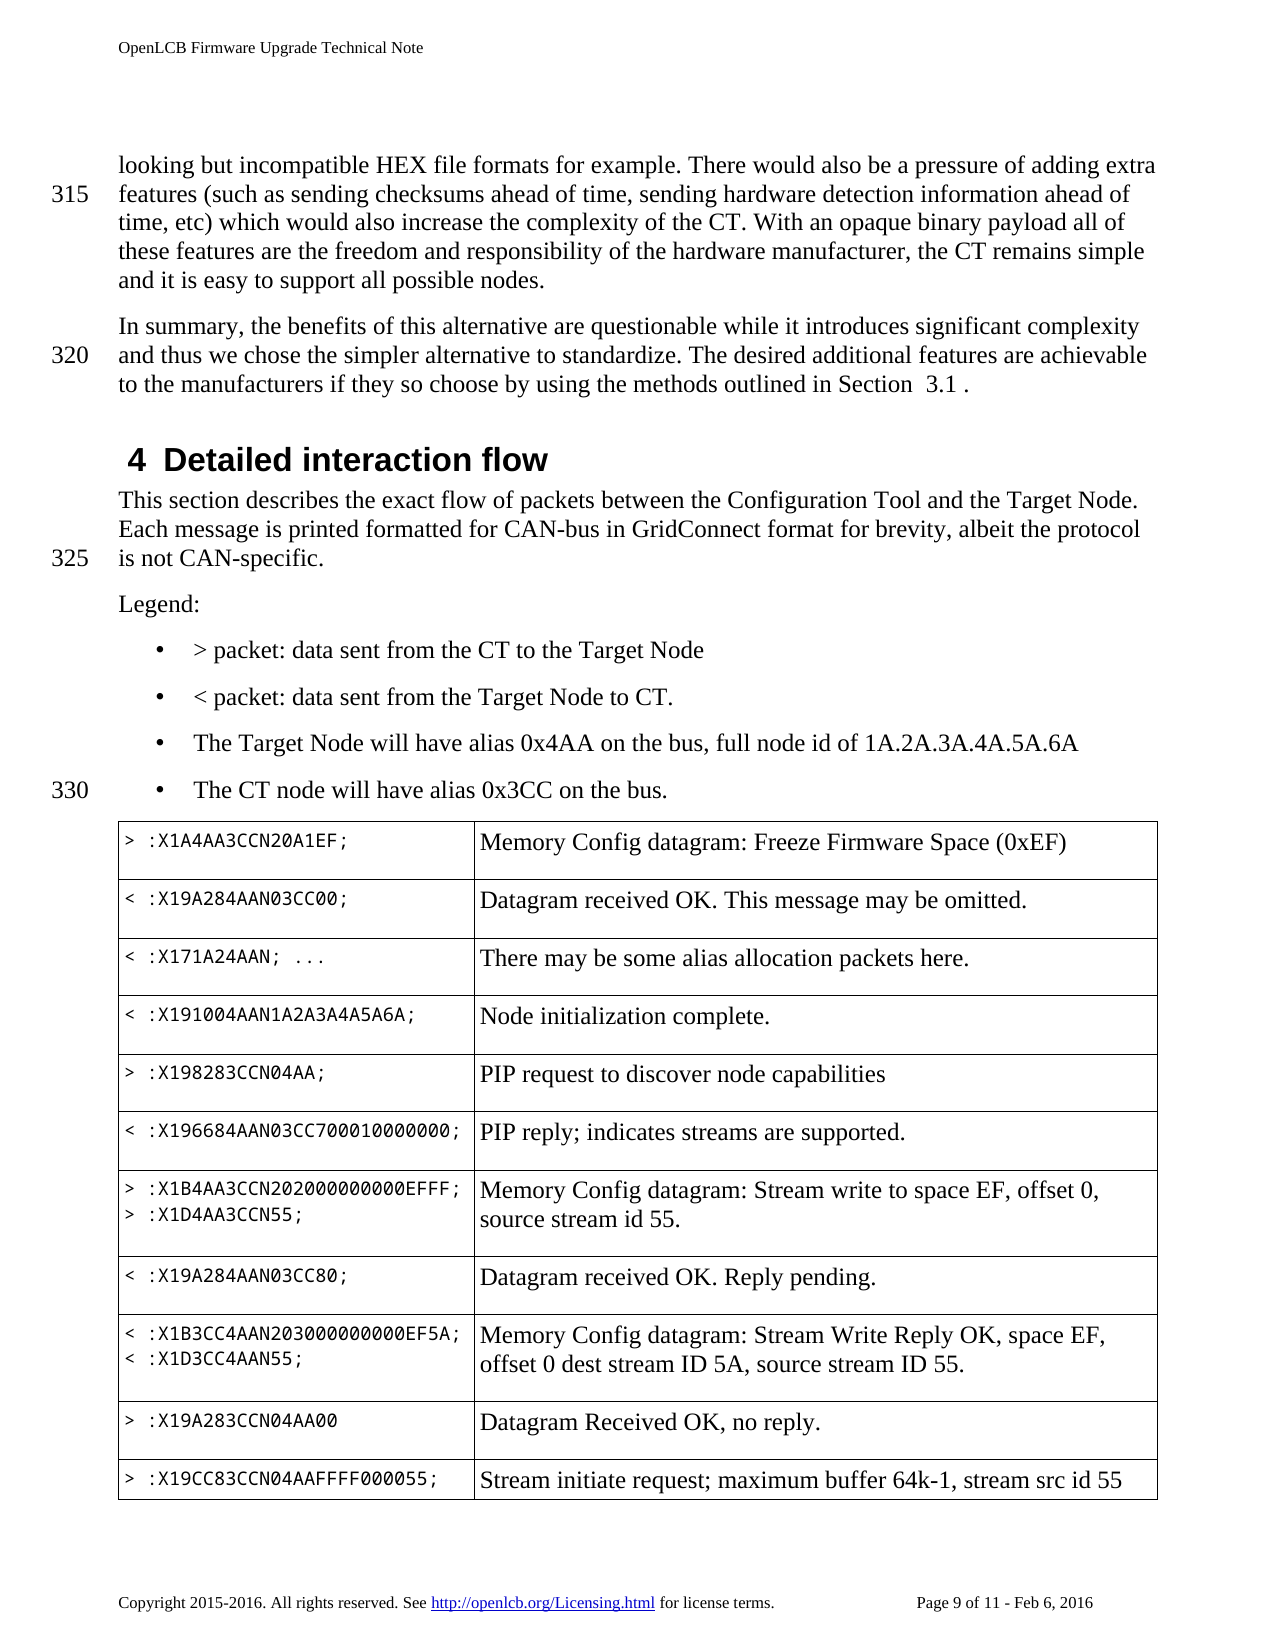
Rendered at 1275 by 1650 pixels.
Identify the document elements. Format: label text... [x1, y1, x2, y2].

table_cell < :X19A284AAN03CC80; [119, 1257, 474, 1314]
text looking but incompatible HEX file formats for example. There would also be a pressure of adding extra features (such as sending checksums ahead of time, sending hardware detection information ahead of time, etc) which would also increase the complexity of the CT. With an opaque binary payload all of these features are the freedom and responsibility of the hardware manufacturer, the CT remains simple and it is easy to support all possible nodes. [118, 150, 1157, 294]
table_cell < :X171A24AAN; ... [119, 939, 474, 995]
list The Target Node will have alias 0x4AA on the bus, full node id of 1A.2A.3A.4A.5A.6A [156, 728, 1157, 757]
table_cell > :X19A283CCN04AA00 [119, 1402, 474, 1459]
table_cell Datagram received OK. This message may be omitted. [475, 880, 1157, 937]
table_cell > :X19CC83CCN04AAFFFF000055; [119, 1460, 474, 1499]
table_cell < :X191004AAN1A2A3A4A5A6A; [119, 996, 474, 1053]
table_cell Datagram received OK. Reply pending. [475, 1257, 1157, 1314]
table_cell Memory Config datagram: Stream write to space EF, offset 0, source stream id 55. [475, 1171, 1157, 1256]
table_cell Memory Config datagram: Stream Write Reply OK, space EF, offset 0 dest stream ID 5A, source stream ID 55. [475, 1315, 1157, 1401]
table_cell PIP request to discover node capabilities [475, 1055, 1157, 1111]
table_cell Datagram Received OK, no reply. [475, 1402, 1157, 1459]
table_header Memory Config datagram: Freeze Firmware Space (0xEF) [475, 822, 1157, 879]
text This section describes the exact flow of packets between the Configuration Tool and the Target Node. Each message is printed formatted for CAN-bus in GridConnect format for brevity, albeit the protocol is not CAN-specific. [118, 485, 1157, 571]
table_cell > :X1B4AA3CCN202000000000EFFF; > :X1D4AA3CCN55; [119, 1171, 474, 1256]
list < packet: data sent from the Target Node to CT. [156, 682, 1157, 711]
table_cell < :X19A284AAN03CC00; [119, 880, 474, 937]
table_cell PIP reply; indicates streams are supported. [475, 1112, 1157, 1169]
text Legend: [118, 589, 1157, 618]
table_cell Node initialization complete. [475, 996, 1157, 1053]
table_cell Stream initiate request; maximum buffer 64k-1, stream src id 55 [475, 1460, 1157, 1499]
table_cell There may be some alias allocation packets here. [475, 939, 1157, 995]
table_cell < :X196684AAN03CC700010000000; [119, 1112, 474, 1169]
table_header > :X1A4AA3CCN20A1EF; [119, 822, 474, 879]
subtitle Detailed interaction flow [118, 440, 1157, 479]
table_cell < :X1B3CC4AAN203000000000EF5A; < :X1D3CC4AAN55; [119, 1315, 474, 1401]
text In summary, the benefits of this alternative are questionable while it introduces significant complexity and thus we chose the simpler alternative to standardize. The desired additional features are achievable to the manufacturers if they so choose by using the methods outlined in Section 3.1. [118, 311, 1157, 398]
list > packet: data sent from the CT to the Target Node [156, 636, 1157, 664]
list The CT node will have alias 0x3CC on the bus. [156, 775, 1157, 804]
table_cell > :X198283CCN04AA; [119, 1055, 474, 1111]
